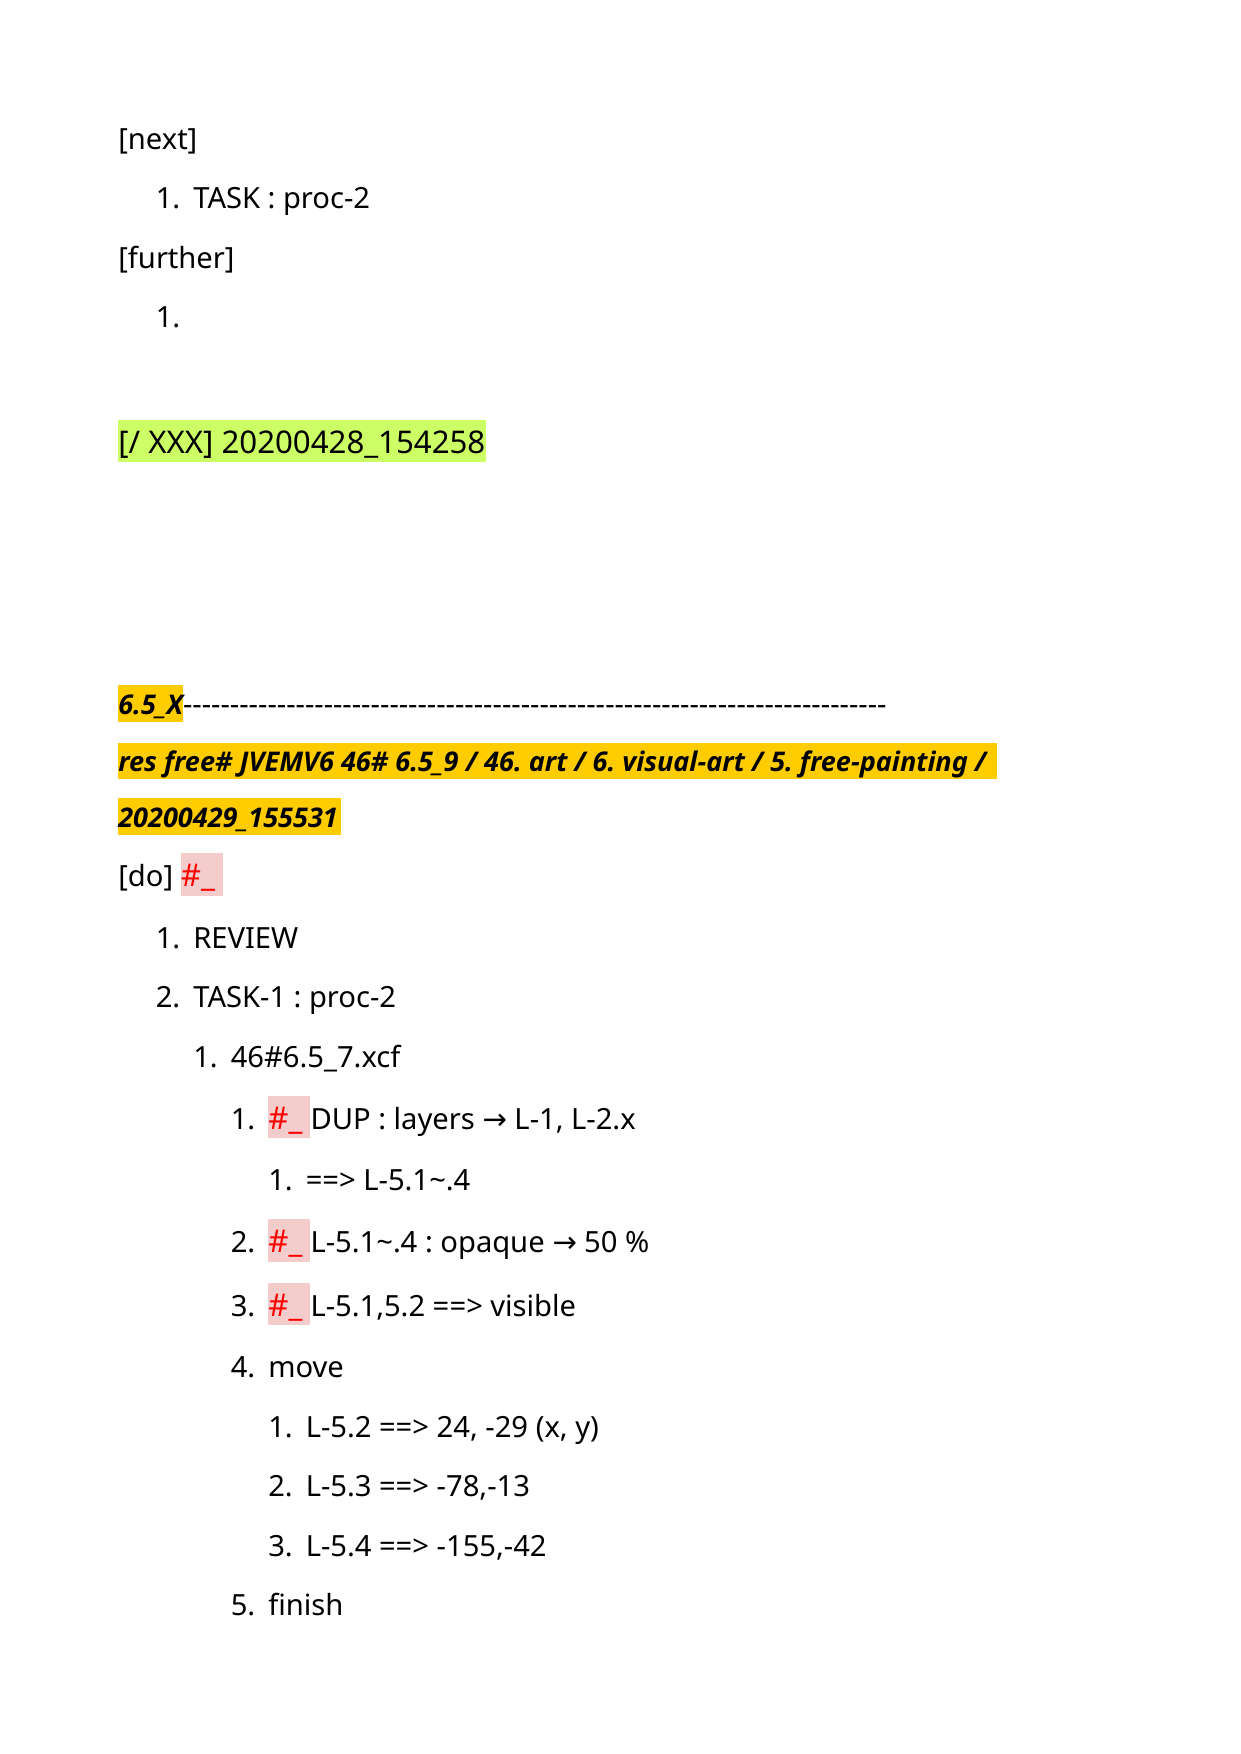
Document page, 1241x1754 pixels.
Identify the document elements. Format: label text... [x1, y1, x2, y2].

list #_ L-5.1,5.2 ==> visible [231, 1283, 1122, 1325]
text res free# JVEMV6 46# 6.5_9 / 46. art / 6. visual-art / 5. free-painting / 20200429_155531 [118, 743, 1122, 835]
list ==> L-5.1~.4 [268, 1159, 1122, 1199]
text [next] [118, 118, 1122, 158]
list L-5.4 ==> -155,-42 [268, 1525, 1122, 1565]
list move [231, 1347, 1122, 1386]
text [further] [118, 237, 1122, 277]
list #_ L-5.1~.4 : opaque → 50 % [231, 1219, 1122, 1262]
text [/ XXX] 20200428_154258 [118, 356, 1122, 462]
text 6.5_X--------------------------------------------------------------------------- [118, 683, 1122, 723]
list #_ DUP : layers → L-1, L-2.x [231, 1096, 1122, 1138]
list 46#6.5_7.xcf [193, 1036, 1122, 1076]
list L-5.2 ==> 24, -29 (x, y) [268, 1406, 1122, 1446]
list L-5.3 ==> -78,-13 [268, 1466, 1122, 1505]
list TASK : proc-2 [156, 178, 1122, 217]
list TASK-1 : proc-2 [156, 977, 1122, 1016]
text [do] #_ [118, 853, 1122, 896]
list finish [231, 1584, 1122, 1624]
list REVIEW [156, 917, 1122, 957]
